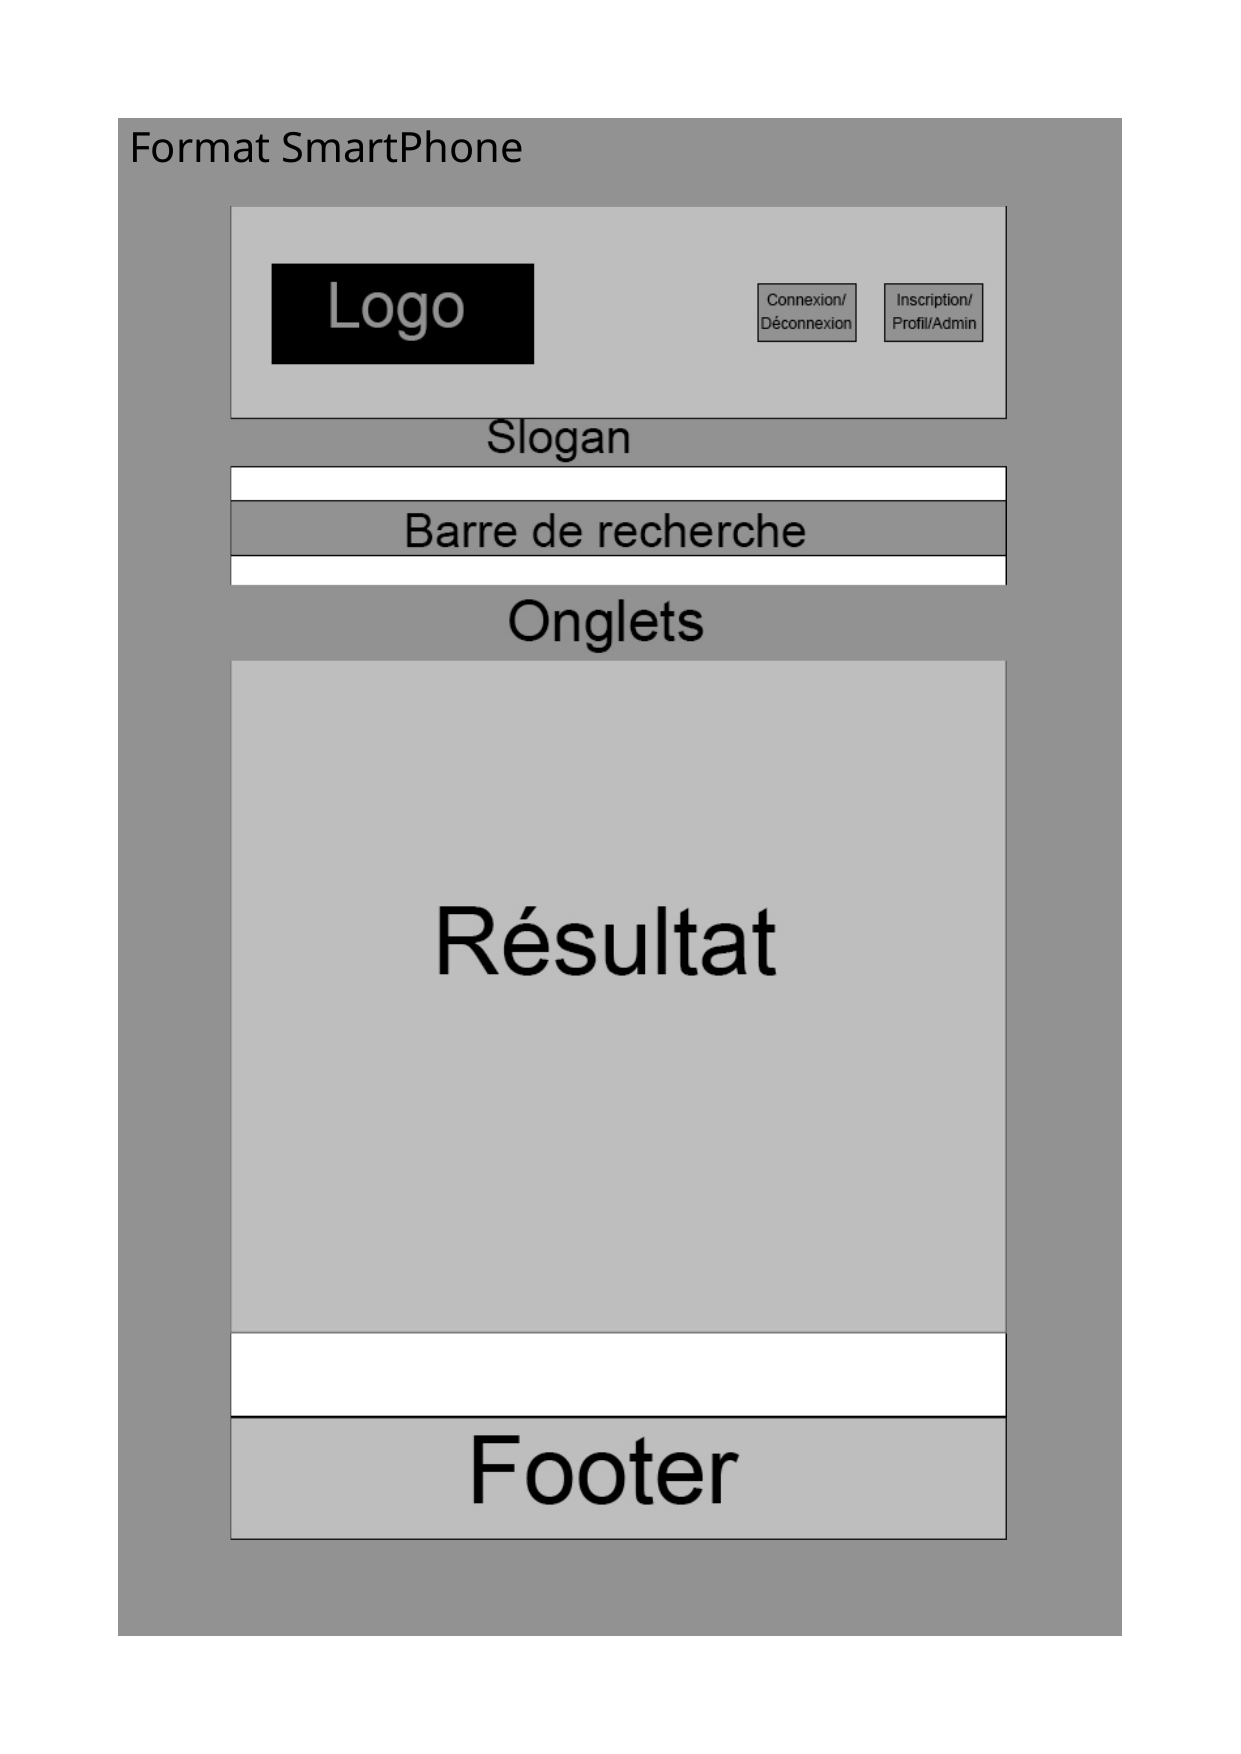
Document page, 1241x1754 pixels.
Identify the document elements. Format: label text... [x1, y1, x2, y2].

picture [230, 206, 1007, 1540]
text Format SmartPhone [118, 118, 1122, 175]
